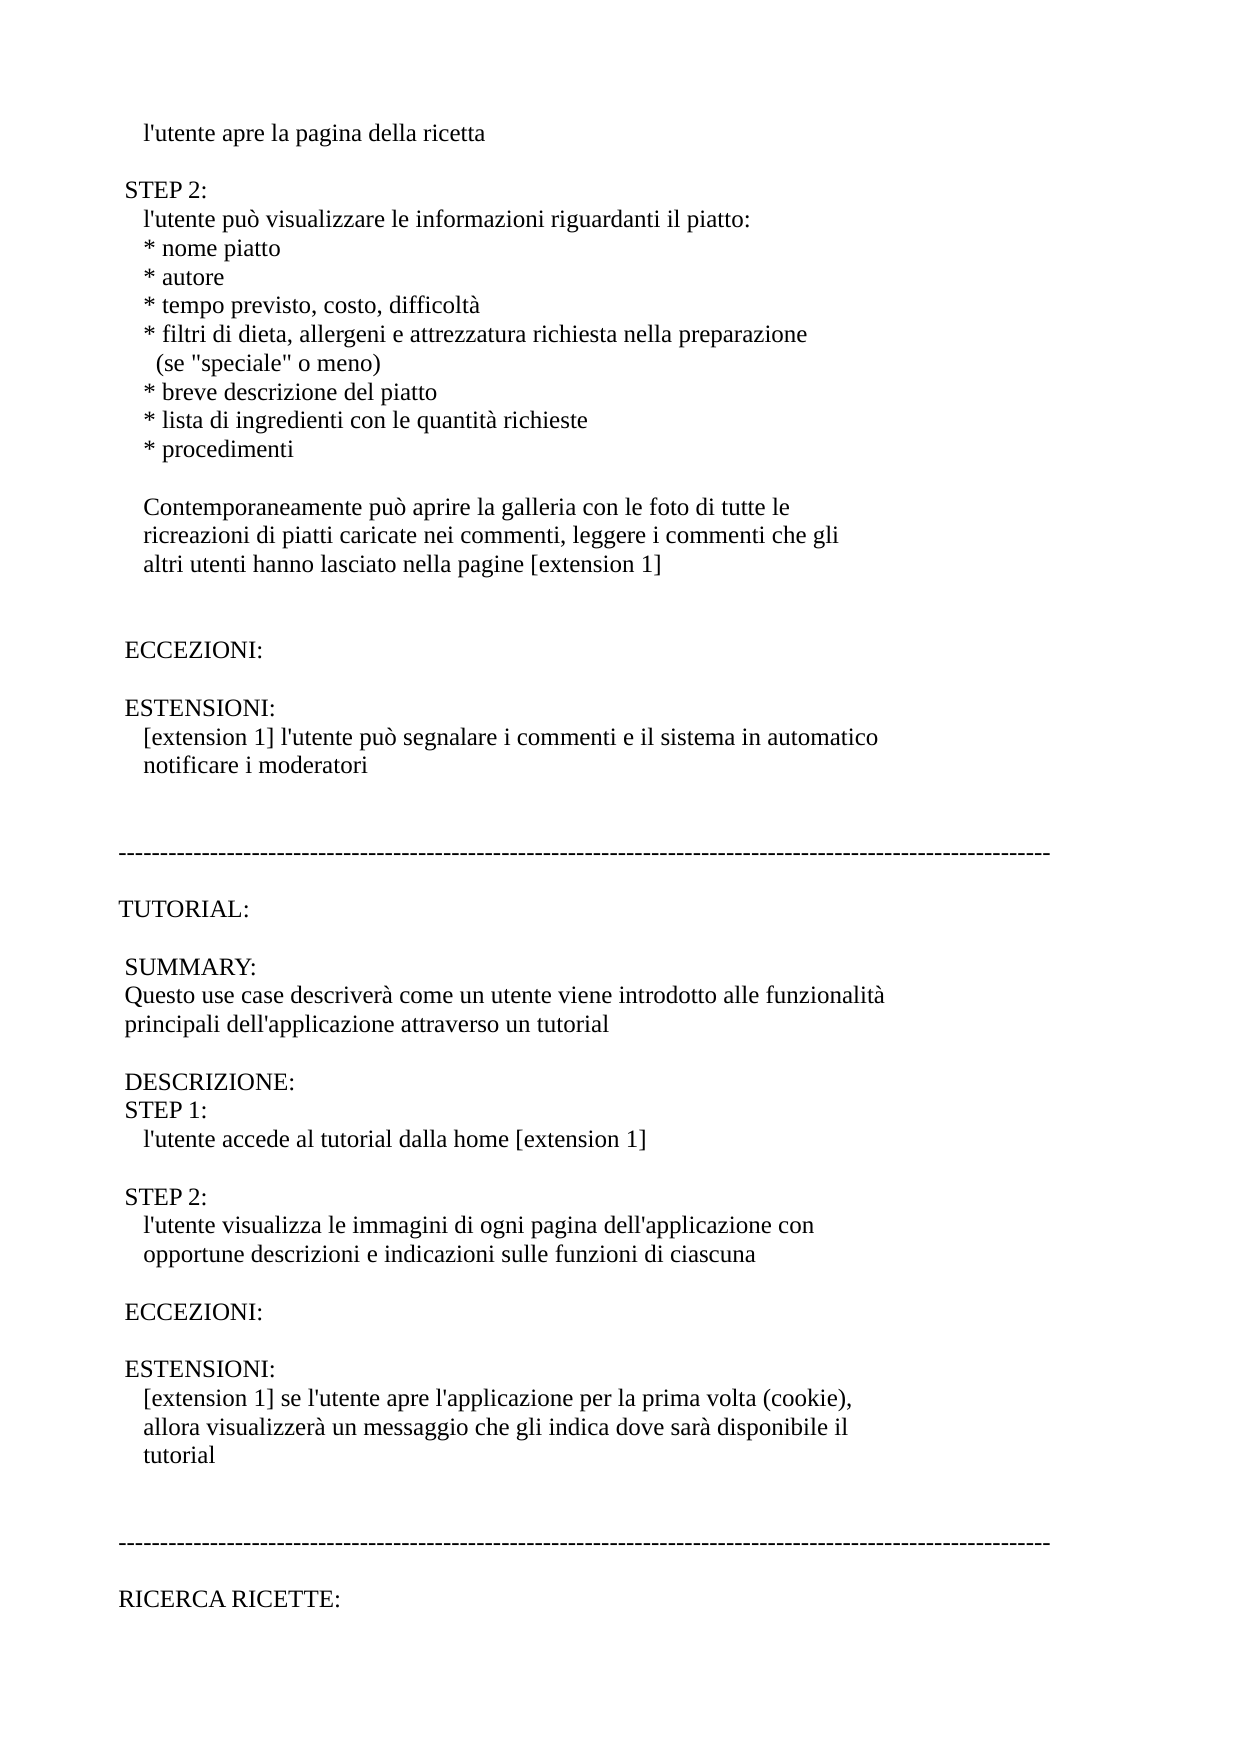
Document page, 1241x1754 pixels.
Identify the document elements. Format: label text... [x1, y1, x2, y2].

text DESCRIZIONE: [118, 1067, 1122, 1096]
text altri utenti hanno lasciato nella pagine [extension 1] [118, 549, 1122, 578]
text ricreazioni di piatti caricate nei commenti, leggere i commenti che gli [118, 521, 1122, 549]
text ---------------------------------------------------------------------------------------------------------------- [118, 1527, 1122, 1556]
text principali dell'applicazione attraverso un tutorial [118, 1009, 1122, 1038]
text tutorial [118, 1441, 1122, 1469]
text * tempo previsto, costo, difficoltà [118, 291, 1122, 319]
text * filtri di dieta, allergeni e attrezzatura richiesta nella preparazione [118, 319, 1122, 348]
text STEP 1: [118, 1096, 1122, 1124]
text [extension 1] se l'utente apre l'applicazione per la prima volta (cookie), [118, 1383, 1122, 1412]
text * autore [118, 262, 1122, 291]
text l'utente accede al tutorial dalla home [extension 1] [118, 1124, 1122, 1153]
text ECCEZIONI: [118, 636, 1122, 664]
text SUMMARY: [118, 952, 1122, 981]
text ---------------------------------------------------------------------------------------------------------------- [118, 837, 1122, 866]
text l'utente apre la pagina della ricetta [118, 118, 1122, 147]
text TUTORIAL: [118, 894, 1122, 923]
text [extension 1] l'utente può segnalare i commenti e il sistema in automatico [118, 722, 1122, 751]
text RICERCA RICETTE: [118, 1584, 1122, 1613]
text ESTENSIONI: [118, 1354, 1122, 1383]
text l'utente visualizza le immagini di ogni pagina dell'applicazione con [118, 1211, 1122, 1239]
text STEP 2: [118, 1182, 1122, 1211]
text l'utente può visualizzare le informazioni riguardanti il piatto: [118, 204, 1122, 233]
text allora visualizzerà un messaggio che gli indica dove sarà disponibile il [118, 1412, 1122, 1441]
text * nome piatto [118, 233, 1122, 262]
text (se "speciale" o meno) [118, 348, 1122, 377]
text Questo use case descriverà come un utente viene introdotto alle funzionalità [118, 981, 1122, 1009]
text notificare i moderatori [118, 751, 1122, 779]
text Contemporaneamente può aprire la galleria con le foto di tutte le [118, 492, 1122, 521]
text opportune descrizioni e indicazioni sulle funzioni di ciascuna [118, 1239, 1122, 1268]
text STEP 2: [118, 176, 1122, 204]
text * lista di ingredienti con le quantità richieste [118, 406, 1122, 434]
text * breve descrizione del piatto [118, 377, 1122, 406]
text * procedimenti [118, 434, 1122, 463]
text ECCEZIONI: [118, 1297, 1122, 1326]
text ESTENSIONI: [118, 693, 1122, 722]
